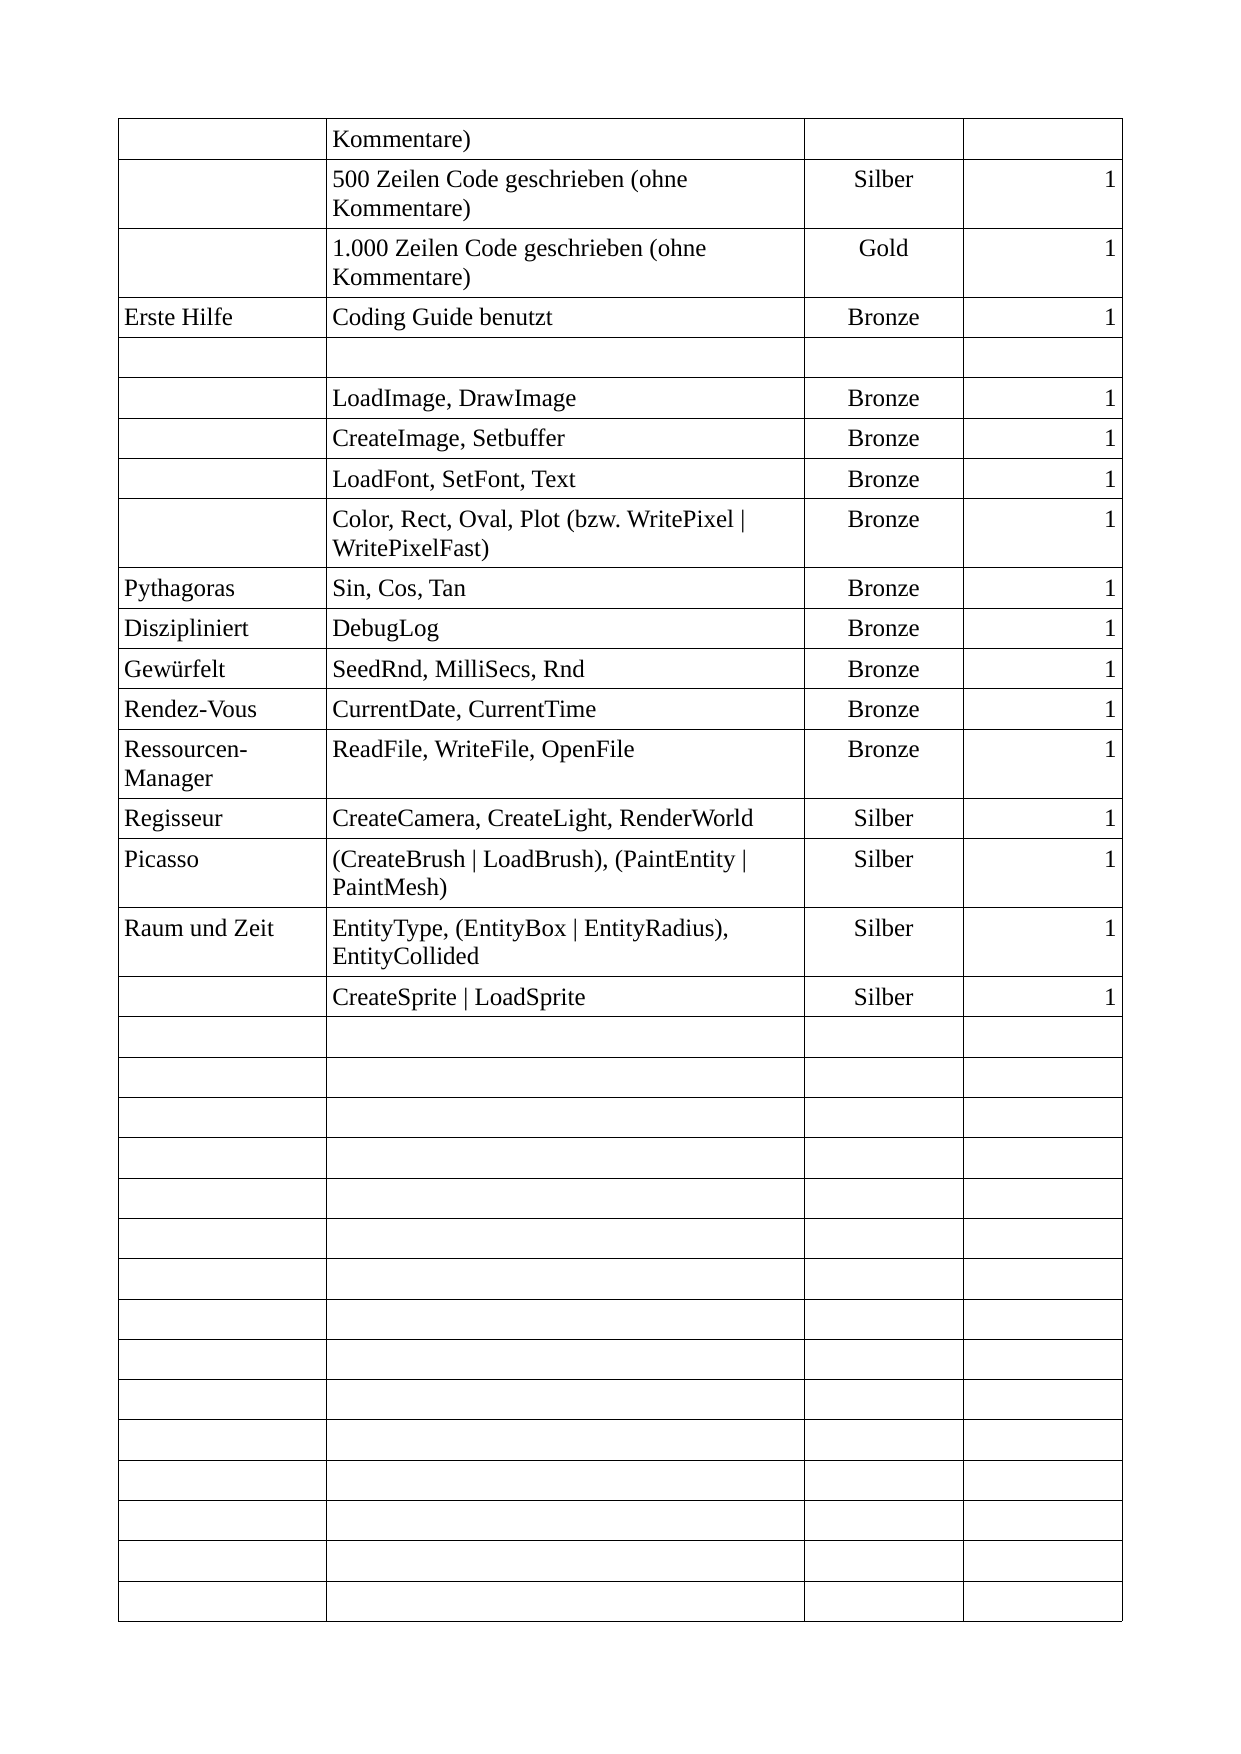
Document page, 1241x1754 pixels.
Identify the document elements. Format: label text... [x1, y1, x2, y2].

table_cell Regisseur [119, 799, 326, 838]
table_cell Bronze [805, 730, 963, 797]
table_cell [964, 1420, 1122, 1460]
table_cell [119, 119, 326, 158]
table_cell Kommentare) [327, 119, 804, 158]
table_cell Erste Hilfe [119, 298, 326, 337]
table_cell CreateCamera, CreateLight, RenderWorld [327, 799, 804, 838]
table_cell Raum und Zeit [119, 908, 326, 976]
table_cell 1 [964, 499, 1122, 567]
table_cell DebugLog [327, 609, 804, 648]
table_cell [119, 1501, 326, 1540]
table_cell Picasso [119, 839, 326, 907]
table_cell LoadImage, DrawImage [327, 378, 804, 417]
table_cell [119, 1219, 326, 1258]
table_cell [805, 1340, 963, 1379]
table_cell [964, 1582, 1122, 1621]
table_cell [119, 1582, 326, 1621]
table_cell [964, 1219, 1122, 1258]
table_cell [805, 1259, 963, 1298]
table_cell 1 [964, 160, 1122, 227]
table_cell Bronze [805, 568, 963, 607]
table_cell [327, 1541, 804, 1581]
table_cell EntityType, (EntityBox | EntityRadius), EntityCollided [327, 908, 804, 976]
table_cell Bronze [805, 459, 963, 498]
table_cell [119, 1259, 326, 1298]
table_cell Bronze [805, 298, 963, 337]
table_cell [964, 1259, 1122, 1298]
table_cell Bronze [805, 609, 963, 648]
table_cell [327, 1058, 804, 1097]
table_cell [119, 160, 326, 227]
table_cell Bronze [805, 499, 963, 567]
table_cell [805, 1219, 963, 1258]
table_cell ReadFile, WriteFile, OpenFile [327, 730, 804, 797]
table_cell Ressourcen-Manager [119, 730, 326, 797]
table_cell [119, 419, 326, 458]
table_cell 500 Zeilen Code geschrieben (ohne Kommentare) [327, 160, 804, 227]
table_cell [964, 1138, 1122, 1177]
table_cell 1 [964, 649, 1122, 688]
table_cell Sin, Cos, Tan [327, 568, 804, 607]
table_cell [119, 1300, 326, 1339]
table_cell 1.000 Zeilen Code geschrieben (ohne Kommentare) [327, 229, 804, 297]
table_cell [327, 1017, 804, 1057]
table_cell Bronze [805, 689, 963, 728]
table_cell [327, 1340, 804, 1379]
table_cell [119, 1420, 326, 1460]
table_cell [119, 1058, 326, 1097]
table_cell [805, 338, 963, 377]
table_cell SeedRnd, MilliSecs, Rnd [327, 649, 804, 688]
table_cell Pythagoras [119, 568, 326, 607]
table_cell [327, 1098, 804, 1137]
table_cell Color, Rect, Oval, Plot (bzw. WritePixel | WritePixelFast) [327, 499, 804, 567]
table_cell [964, 1017, 1122, 1057]
table_cell Silber [805, 977, 963, 1016]
table_cell [805, 1058, 963, 1097]
table_cell [327, 1582, 804, 1621]
table_cell [119, 499, 326, 567]
table_cell [119, 459, 326, 498]
table_cell [119, 1340, 326, 1379]
table_cell [964, 1098, 1122, 1137]
table_cell Bronze [805, 649, 963, 688]
table_cell [327, 1420, 804, 1460]
table_cell 1 [964, 459, 1122, 498]
table_cell Rendez-Vous [119, 689, 326, 728]
table_cell 1 [964, 908, 1122, 976]
table_cell 1 [964, 229, 1122, 297]
table_cell [964, 1380, 1122, 1419]
table_cell 1 [964, 730, 1122, 797]
table_cell [805, 1300, 963, 1339]
table_cell [805, 1179, 963, 1218]
table_cell CreateImage, Setbuffer [327, 419, 804, 458]
table_cell [964, 119, 1122, 158]
table_cell Silber [805, 799, 963, 838]
table_cell [964, 1501, 1122, 1540]
table_cell [805, 1380, 963, 1419]
table_cell [964, 1179, 1122, 1218]
table_cell 1 [964, 799, 1122, 838]
table_cell [805, 1098, 963, 1137]
table_cell 1 [964, 839, 1122, 907]
table_cell [327, 1138, 804, 1177]
table_cell [119, 1179, 326, 1218]
table_cell [327, 1300, 804, 1339]
table_cell 1 [964, 977, 1122, 1016]
table_cell 1 [964, 689, 1122, 728]
table_cell [119, 1541, 326, 1581]
table_cell 1 [964, 419, 1122, 458]
table_cell [964, 1461, 1122, 1500]
table_cell [805, 1420, 963, 1460]
table_cell [119, 1098, 326, 1137]
table_cell 1 [964, 609, 1122, 648]
table_cell [327, 1461, 804, 1500]
table_cell Coding Guide benutzt [327, 298, 804, 337]
table_cell [964, 1300, 1122, 1339]
table_cell [805, 1541, 963, 1581]
table_cell [805, 1461, 963, 1500]
table_cell Bronze [805, 378, 963, 417]
table_cell [964, 1058, 1122, 1097]
table_cell Gewürfelt [119, 649, 326, 688]
table_cell [805, 1501, 963, 1540]
table_cell [119, 229, 326, 297]
table_cell [327, 1501, 804, 1540]
table_cell [119, 1017, 326, 1057]
table_cell [119, 1138, 326, 1177]
table_cell (CreateBrush | LoadBrush), (PaintEntity | PaintMesh) [327, 839, 804, 907]
table_cell [964, 1340, 1122, 1379]
table_cell [119, 1461, 326, 1500]
table_cell [327, 1179, 804, 1218]
table_cell Gold [805, 229, 963, 297]
table_cell LoadFont, SetFont, Text [327, 459, 804, 498]
table_cell [119, 1380, 326, 1419]
table_cell [327, 1259, 804, 1298]
table_cell CurrentDate, CurrentTime [327, 689, 804, 728]
table_cell Bronze [805, 419, 963, 458]
table_cell [327, 338, 804, 377]
table_cell 1 [964, 568, 1122, 607]
table_cell [964, 1541, 1122, 1581]
table_cell Silber [805, 160, 963, 227]
table_cell [805, 1138, 963, 1177]
table_cell [119, 338, 326, 377]
table_cell [805, 1017, 963, 1057]
table_cell [805, 119, 963, 158]
table_cell [805, 1582, 963, 1621]
table_cell [964, 338, 1122, 377]
table_cell [119, 977, 326, 1016]
table_cell [119, 378, 326, 417]
table_cell 1 [964, 298, 1122, 337]
table_cell 1 [964, 378, 1122, 417]
table_cell CreateSprite | LoadSprite [327, 977, 804, 1016]
table_cell [327, 1219, 804, 1258]
table_cell Silber [805, 839, 963, 907]
table_cell Diszipliniert [119, 609, 326, 648]
table_cell Silber [805, 908, 963, 976]
table_cell [327, 1380, 804, 1419]
